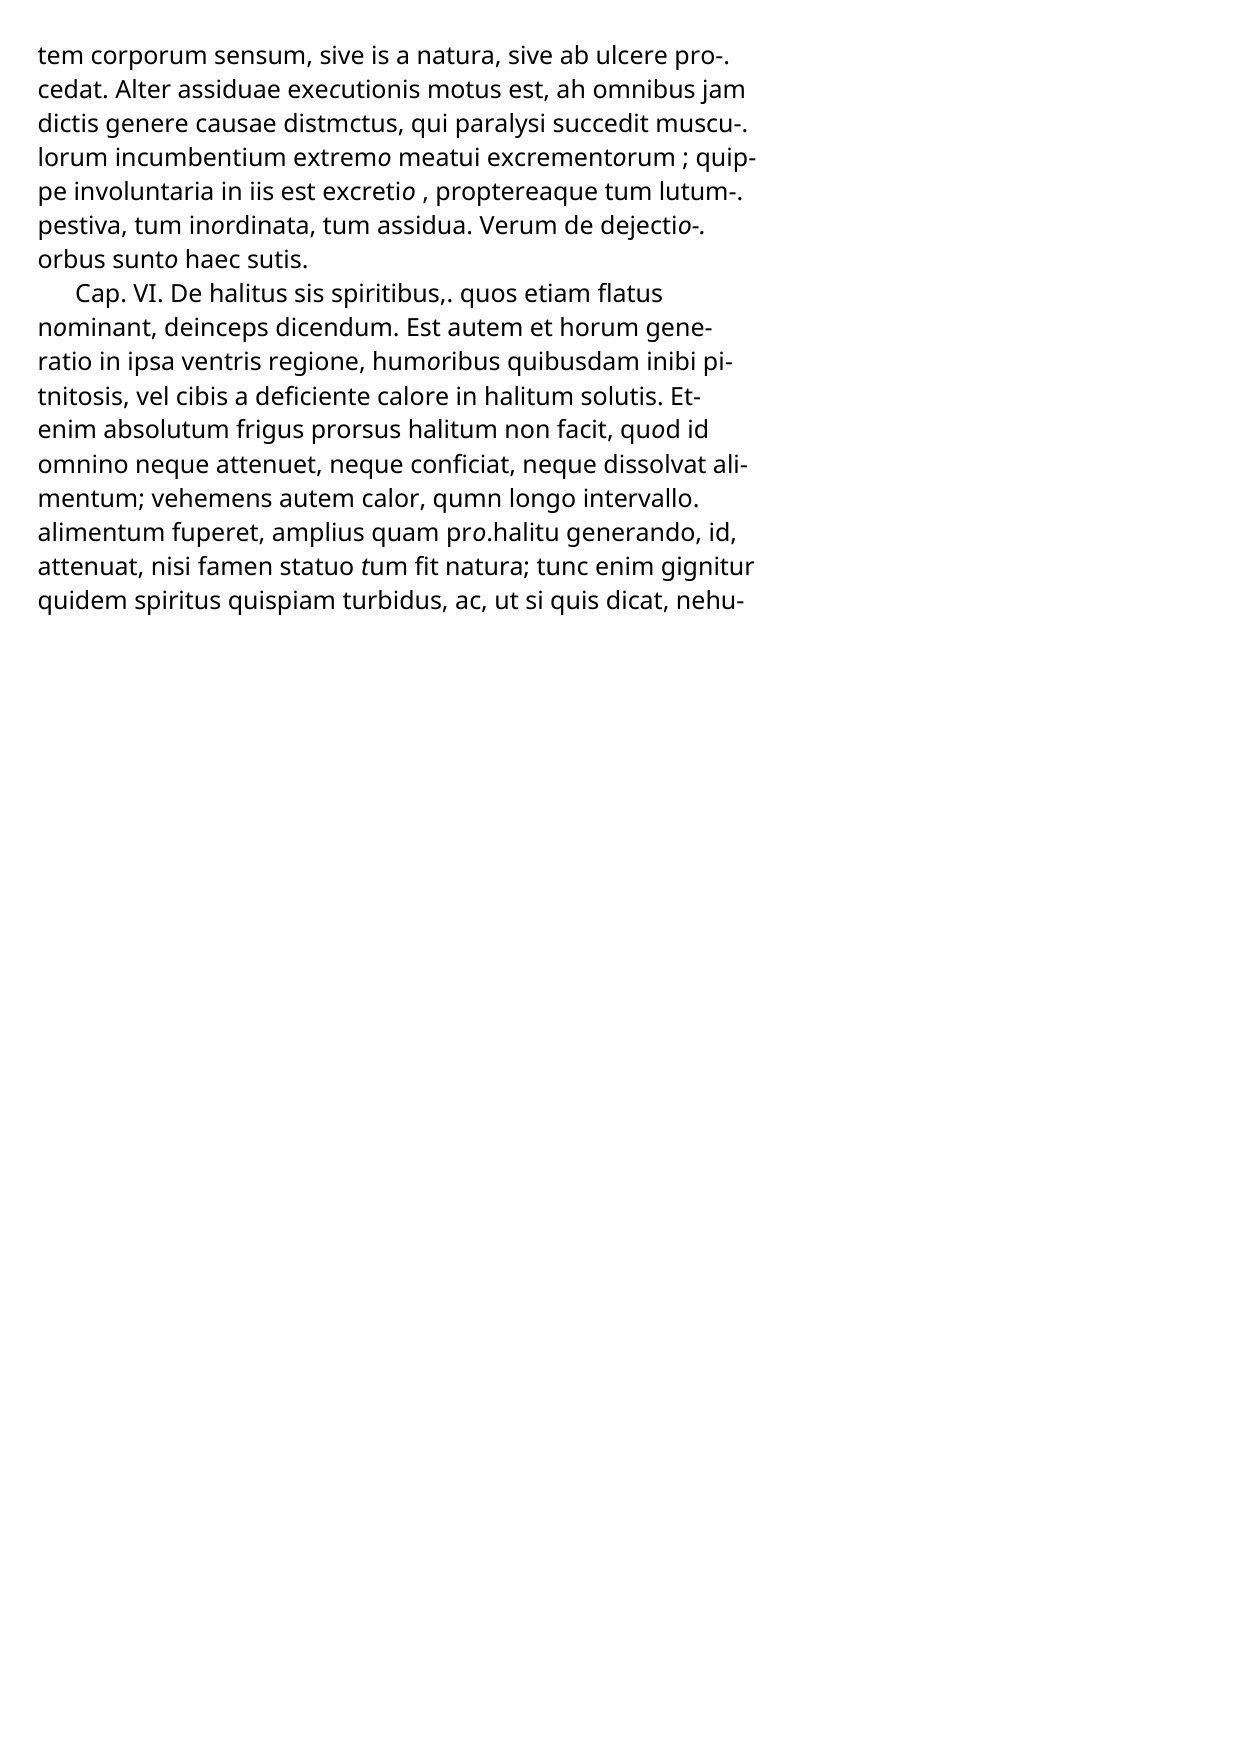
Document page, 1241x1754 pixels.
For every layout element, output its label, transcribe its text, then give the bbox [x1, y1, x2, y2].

text Cap. VI. De halitus sis spiritibus,. quos etiam flatus nominant, deinceps dicendum. Est autem et horum gene- ratio in ipsa ventris regione, humoribus quibusdam inibi pi- tnitosis, vel cibis a deficiente calore in halitum solutis. Et- enim absolutum frigus prorsus halitum non facit, quod id omnino neque attenuet, neque conficiat, neque dissolvat ali- mentum; vehemens autem calor, qumn longo intervallo. alimentum fuperet, amplius quam pro.halitu generando, id, attenuat, nisi famen statuo tum fit natura; tunc enim gignitur quidem spiritus quispiam turbidus, ac, ut si quis dicat, nehu- [37, 276, 1203, 617]
text tem corporum sensum, sive is a natura, sive ab ulcere pro-. cedat. Alter assiduae executionis motus est, ah omnibus jam dictis genere causae distmctus, qui paralysi succedit muscu-. lorum incumbentium extremo meatui excrementorum ; quip- pe involuntaria in iis est excretio , proptereaque tum lutum-. pestiva, tum inordinata, tum assidua. Verum de dejectio-. orbus sunto haec sutis. [37, 37, 1203, 276]
